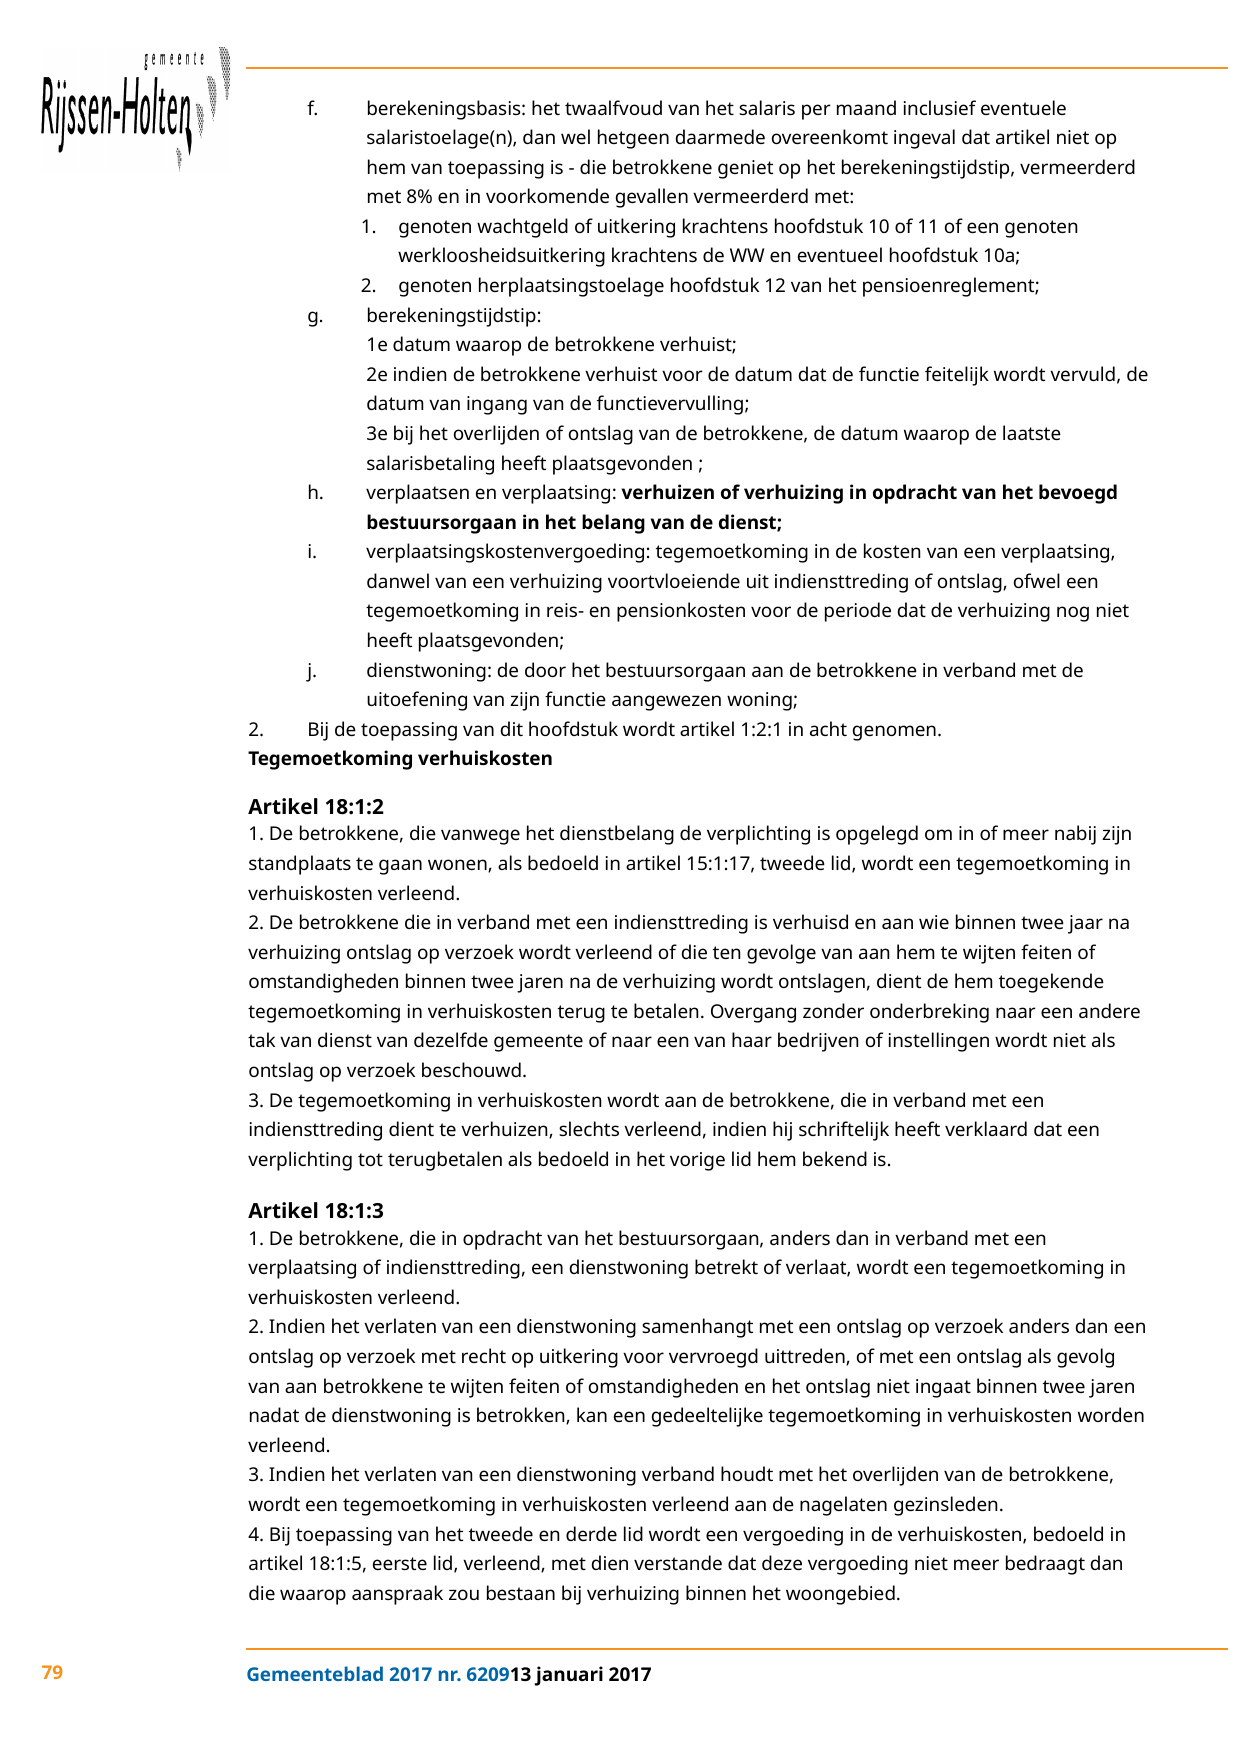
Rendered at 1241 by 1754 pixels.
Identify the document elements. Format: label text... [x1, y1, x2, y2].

list verplaatsingskostenvergoeding: tegemoetkoming in de kosten van een verplaatsing, danwel van een verhuizing voortvloeiende uit indiensttreding of ontslag, ofwel een tegemoetkoming in reis- en pensionkosten voor de periode dat de verhuizing nog niet heeft plaatsgevonden; [307, 538, 1152, 653]
list Bij de toepassing van dit hoofdstuk wordt artikel 1:2:1 in acht genomen. [248, 716, 1152, 742]
list 3e bij het overlijden of ontslag van de betrokkene, de datum waarop de laatste salarisbetaling heeft plaatsgevonden ; [307, 420, 1152, 476]
text 4. Bij toepassing van het tweede en derde lid wordt een vergoeding in de verhuiskosten, bedoeld in artikel 18:1:5, eerste lid, verleend, met dien verstande dat deze vergoeding niet meer bedraagt dan die waarop aanspraak zou bestaan bij verhuizing binnen het woongebied. [248, 1521, 1152, 1606]
text Artikel 18:1:2 [248, 792, 1152, 821]
text 2. Indien het verlaten van een dienstwoning samenhangt met een ontslag op verzoek anders dan een ontslag op verzoek met recht op uitkering voor vervroegd uittreden, of met een ontslag als gevolg van aan betrokkene te wijten feiten of omstandigheden en het ontslag niet ingaat binnen twee jaren nadat de dienstwoning is betrokken, kan een gedeeltelijke tegemoetkoming in verhuiskosten worden verleend. [248, 1314, 1152, 1458]
list genoten wachtgeld of uitkering krachtens hoofdstuk 10 of 11 of een genoten werkloosheidsuitkering krachtens de WW en eventueel hoofdstuk 10a; [361, 213, 1152, 268]
list dienstwoning: de door het bestuursorgaan aan de betrokkene in verband met de uitoefening van zijn functie aangewezen woning; [307, 657, 1152, 712]
text 2. De betrokkene die in verband met een indiensttreding is verhuisd en aan wie binnen twee jaar na verhuizing ontslag op verzoek wordt verleend of die ten gevolge van aan hem te wijten feiten of omstandigheden binnen twee jaren na de verhuizing wordt ontslagen, dient de hem toegekende tegemoetkoming in verhuiskosten terug te betalen. Overgang zonder onderbreking naar een andere tak van dienst van dezelfde gemeente of naar een van haar bedrijven of instellingen wordt niet als ontslag op verzoek beschouwd. [248, 909, 1152, 1083]
list 1e datum waarop de betrokkene verhuist; [307, 331, 1152, 357]
text 1. De betrokkene, die vanwege het dienstbelang de verplichting is opgelegd om in of meer nabij zijn standplaats te gaan wonen, als bedoeld in artikel 15:1:17, tweede lid, wordt een tegemoetkoming in verhuiskosten verleend. [248, 821, 1152, 906]
picture [41, 47, 231, 172]
list 2e indien de betrokkene verhuist voor de datum dat de functie feitelijk wordt vervuld, de datum van ingang van de functievervulling; [307, 361, 1152, 416]
text 3. De tegemoetkoming in verhuiskosten wordt aan de betrokkene, die in verband met een indiensttreding dient te verhuizen, slechts verleend, indien hij schriftelijk heeft verklaard dat een verplichting tot terugbetalen als bedoeld in het vorige lid hem bekend is. [248, 1087, 1152, 1172]
list berekeningsbasis: het twaalfvoud van het salaris per maand inclusief eventuele salaristoelage(n), dan wel hetgeen daarmede overeenkomt ingeval dat artikel niet op hem van toepassing is - die betrokkene geniet op het berekeningstijdstip, vermeerderd met 8% en in voorkomende gevallen vermeerderd met: [307, 95, 1152, 209]
list verplaatsen en verplaatsing: verhuizen of verhuizing in opdracht van het bevoegd bestuursorgaan in het belang van de dienst; [307, 479, 1152, 535]
text Tegemoetkoming verhuiskosten [248, 746, 1152, 771]
list berekeningstijdstip: [307, 302, 1152, 328]
list genoten herplaatsingstoelage hoofdstuk 12 van het pensioenreglement; [361, 272, 1152, 298]
text Artikel 18:1:3 [248, 1196, 1152, 1225]
text 1. De betrokkene, die in opdracht van het bestuursorgaan, anders dan in verband met een verplaatsing of indiensttreding, een dienstwoning betrekt of verlaat, wordt een tegemoetkoming in verhuiskosten verleend. [248, 1225, 1152, 1310]
text 3. Indien het verlaten van een dienstwoning verband houdt met het overlijden van de betrokkene, wordt een tegemoetkoming in verhuiskosten verleend aan de nagelaten gezinsleden. [248, 1462, 1152, 1517]
